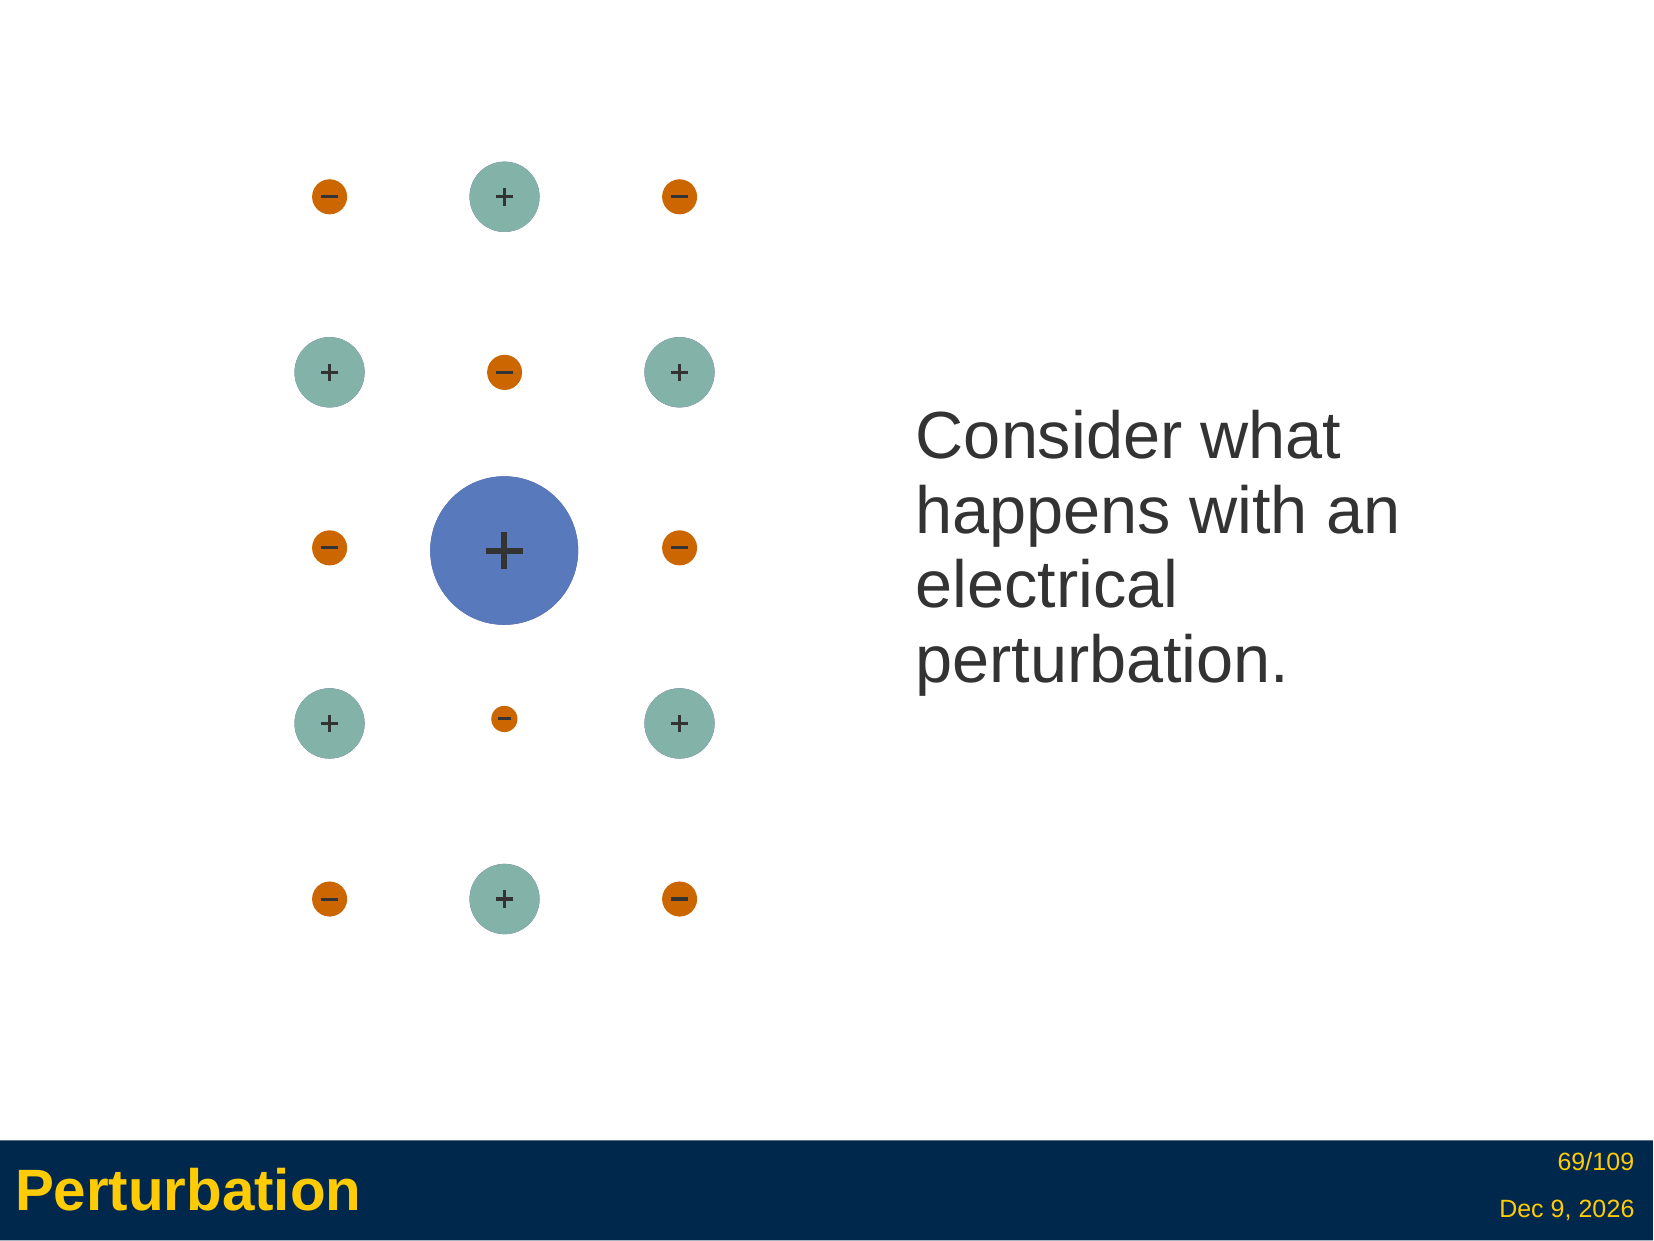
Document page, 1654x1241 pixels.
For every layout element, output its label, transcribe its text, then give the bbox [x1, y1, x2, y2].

text_box [662, 530, 698, 566]
text_box [430, 476, 579, 625]
text_box [662, 179, 698, 215]
text_box [644, 688, 715, 759]
text_box [644, 337, 715, 408]
text_box [312, 530, 348, 566]
text_box [662, 881, 698, 917]
text_box [294, 688, 365, 759]
text_box [491, 705, 518, 733]
text_box [312, 179, 348, 215]
list Consider what happens with an electrical perturbation. [845, 75, 1572, 1021]
text_box [469, 863, 540, 935]
text_box [294, 337, 365, 408]
text_box [469, 161, 540, 232]
text_box [312, 881, 348, 917]
title Perturbation [14, 1140, 1380, 1241]
text_box [487, 354, 523, 391]
